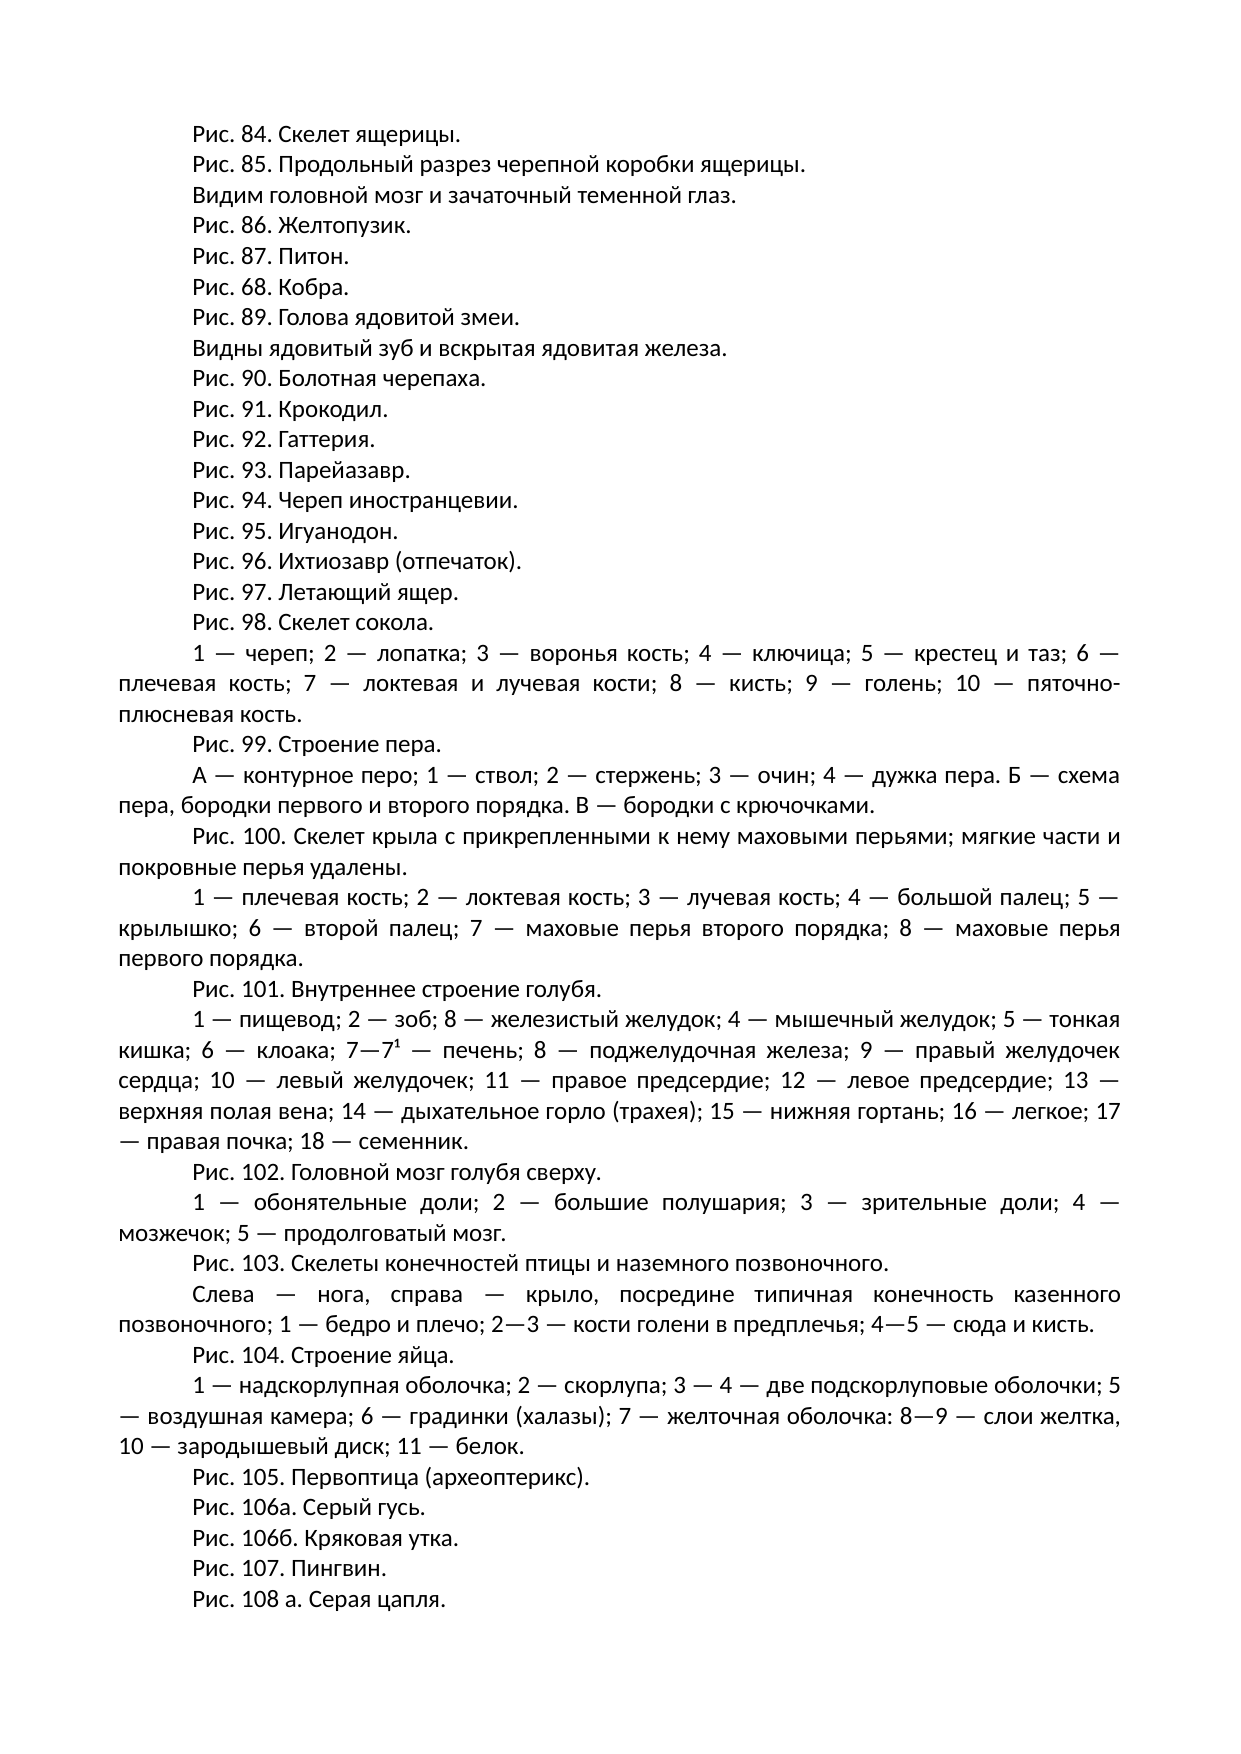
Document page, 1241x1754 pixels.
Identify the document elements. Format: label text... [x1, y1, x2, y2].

text Рис. 102. Головной мозг голубя сверху. [118, 1156, 1122, 1186]
text Рис. 105. Первоптица (археоптерикс). [118, 1461, 1122, 1492]
text Слева — нога, справа — крыло, посредине типичная конечность казенного позвоночного; 1 — бедро и плечо; 2—3 — кости голени в предплечья; 4—5 — сюда и кисть. [118, 1278, 1122, 1339]
text 1 — пищевод; 2 — зоб; 8 — железистый желудок; 4 — мышечный желудок; 5 — тонкая кишка; 6 — клоака; 7—7¹ — печень; 8 — поджелудочная железа; 9 — правый желудочек сердца; 10 — левый желудочек; 11 — правое предсердие; 12 — левое предсердие; 13 — верхняя полая вена; 14 — дыхательное горло (трахея); 15 — нижняя гортань; 16 — легкое; 17 — правая почка; 18 — семенник. [118, 1003, 1122, 1156]
text Рис. 84. Скелет ящерицы. [118, 118, 1122, 149]
text 1 — обонятельные доли; 2 — большие полушария; 3 — зрительные доли; 4 — мозжечок; 5 — продолговатый мозг. [118, 1186, 1122, 1247]
text Рис. 86. Желтопузик. [118, 210, 1122, 240]
text Рис. 92. Гаттерия. [118, 423, 1122, 454]
text Рис. 103. Скелеты конечностей птицы и наземного позвоночного. [118, 1247, 1122, 1278]
text Рис. 96. Ихтиозавр (отпечаток). [118, 545, 1122, 576]
text Рис. 93. Парейазавр. [118, 454, 1122, 484]
text Рис. 97. Летающий ящер. [118, 576, 1122, 606]
text Рис. 87. Питон. [118, 240, 1122, 271]
text Рис. 94. Череп иностранцевии. [118, 484, 1122, 515]
text Рис. 108 а. Серая цапля. [118, 1583, 1122, 1614]
text Рис. 106б. Кряковая утка. [118, 1522, 1122, 1553]
text Рис. 107. Пингвин. [118, 1553, 1122, 1583]
text Рис. 104. Строение яйца. [118, 1339, 1122, 1369]
text Видим головной мозг и зачаточный теменной глаз. [118, 179, 1122, 210]
text Рис. 100. Скелет крыла с прикрепленными к нему маховыми перьями; мягкие части и покровные перья удалены. [118, 820, 1122, 881]
text Рис. 95. Игуанодон. [118, 515, 1122, 545]
text Рис. 90. Болотная черепаха. [118, 362, 1122, 393]
text Рис. 91. Крокодил. [118, 393, 1122, 423]
text Видны ядовитый зуб и вскрытая ядовитая железа. [118, 332, 1122, 362]
text 1 — череп; 2 — лопатка; 3 — воронья кость; 4 — ключица; 5 — крестец и таз; 6 — плечевая кость; 7 — локтевая и лучевая кости; 8 — кисть; 9 — голень; 10 — пяточно-плюсневая кость. [118, 637, 1122, 728]
text Рис. 106а. Серый гусь. [118, 1492, 1122, 1522]
text 1 — надскорлупная оболочка; 2 — скорлупа; 3 — 4 — две подскорлуповые оболочки; 5 — воздушная камера; 6 — градинки (халазы); 7 — желточная оболочка: 8—9 — слои желтка, 10 — зародышевый диск; 11 — белок. [118, 1369, 1122, 1461]
text 1 — плечевая кость; 2 — локтевая кость; 3 — лучевая кость; 4 — большой палец; 5 — крылышко; 6 — второй палец; 7 — маховые перья второго порядка; 8 — маховые перья первого порядка. [118, 881, 1122, 973]
text А — контурное перо; 1 — ствол; 2 — стержень; 3 — очин; 4 — дужка пера. Б — схема пера, бородки первого и второго порядка. В — бородки с крючочками. [118, 759, 1122, 820]
text Рис. 85. Продольный разрез черепной коробки ящерицы. [118, 149, 1122, 179]
text Рис. 99. Строение пера. [118, 728, 1122, 759]
text Рис. 68. Кобра. [118, 271, 1122, 301]
text Рис. 101. Внутреннее строение голубя. [118, 973, 1122, 1003]
text Рис. 98. Скелет сокола. [118, 606, 1122, 637]
text Рис. 89. Голова ядовитой змеи. [118, 301, 1122, 332]
